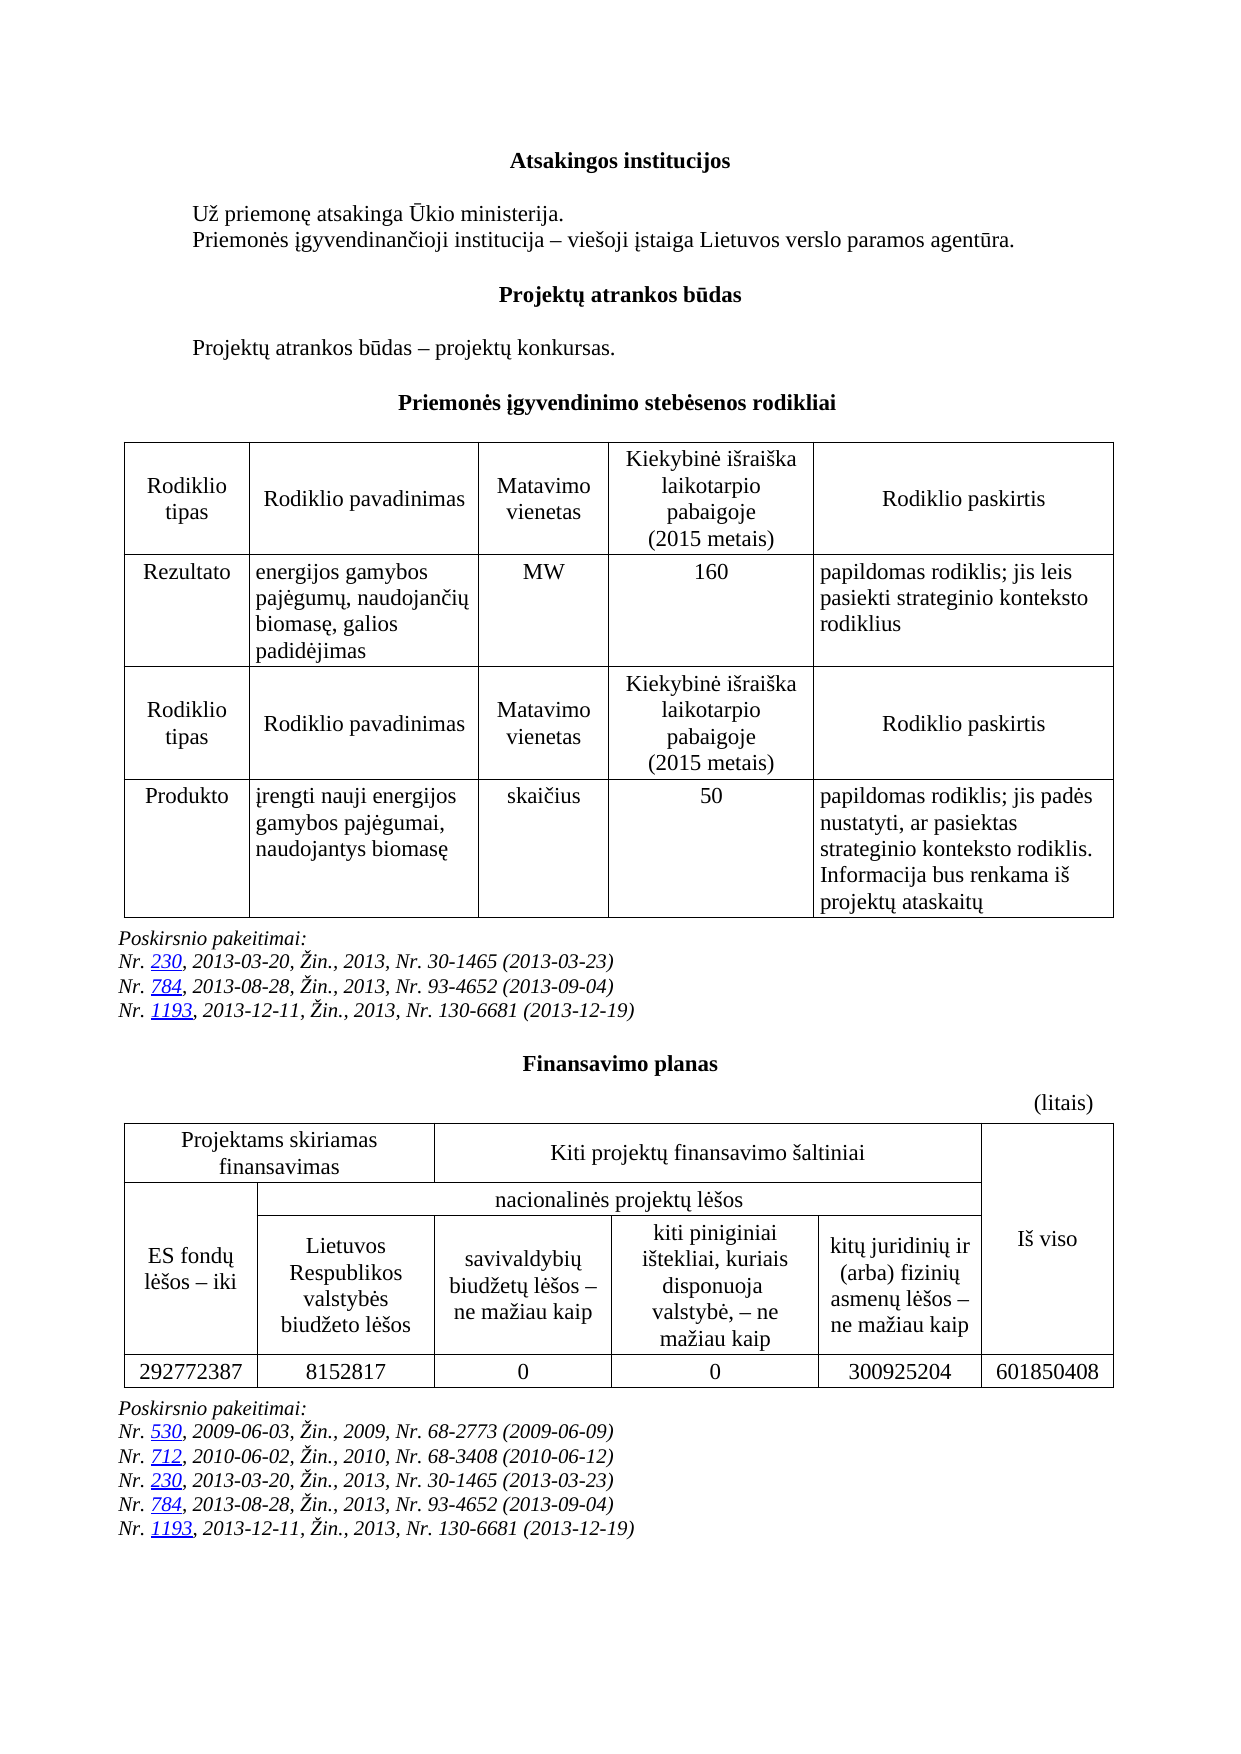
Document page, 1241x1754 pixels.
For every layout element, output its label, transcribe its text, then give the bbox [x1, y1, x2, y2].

text Nr. 230, 2013-03-20, Žin., 2013, Nr. 30-1465 (2013-03-23) [118, 949, 1122, 973]
text Nr. 530, 2009-06-03, Žin., 2009, Nr. 68-2773 (2009-06-09) [118, 1419, 1122, 1443]
text Poskirsnio pakeitimai: [118, 925, 1122, 949]
table_cell kitų juridinių ir (arba) fizinių asmenų lėšos – ne mažiau kaip [819, 1216, 981, 1354]
table_cell papildomas rodiklis; jis padės nustatyti, ar pasiektas strateginio konteksto rodiklis. Informacija bus renkama iš projektų ataskaitų [814, 780, 1113, 917]
text Nr. 230, 2013-03-20, Žin., 2013, Nr. 30-1465 (2013-03-23) [118, 1468, 1122, 1492]
table_cell energijos gamybos pajėgumų, naudojančių biomasę, galios padidėjimas [250, 555, 478, 666]
table_cell ES fondų lėšos – iki [125, 1183, 257, 1354]
text Finansavimo planas [118, 1050, 1122, 1077]
table_cell Matavimo vienetas [479, 667, 608, 778]
text Atsakingos institucijos [118, 147, 1122, 173]
table_cell įrengti nauji energijos gamybos pajėgumai, naudojantys biomasę [250, 780, 478, 917]
table_cell Rodiklio paskirtis [814, 667, 1113, 778]
table_cell Kiekybinė išraiška laikotarpio pabaigoje (2015 metais) [609, 667, 813, 778]
text Nr. 784, 2013-08-28, Žin., 2013, Nr. 93-4652 (2013-09-04) [118, 973, 1122, 998]
table_cell 50 [609, 780, 813, 917]
text Projektų atrankos būdas – projektų konkursas. [118, 334, 1122, 360]
table_cell Rodiklio pavadinimas [250, 667, 478, 778]
table_cell savivaldybių biudžetų lėšos – ne mažiau kaip [435, 1216, 611, 1354]
text Už priemonę atsakinga Ūkio ministerija. [118, 199, 1122, 226]
text Nr. 1193, 2013-12-11, Žin., 2013, Nr. 130-6681 (2013-12-19) [118, 998, 1122, 1022]
table_cell kiti piniginiai ištekliai, kuriais disponuoja valstybė, – ne mažiau kaip [612, 1216, 818, 1354]
table_header Rodiklio paskirtis [814, 443, 1113, 554]
text Projektų atrankos būdas [118, 281, 1122, 307]
table_header Rodiklio tipas [125, 443, 249, 554]
text (litais) [118, 1089, 1122, 1115]
table_header Kiti projektų finansavimo šaltiniai [435, 1124, 981, 1182]
table_cell 0 [612, 1355, 818, 1387]
table_cell 160 [609, 555, 813, 666]
table_cell 292772387 [125, 1355, 257, 1387]
table_header Iš viso [982, 1124, 1113, 1354]
table_header Rodiklio pavadinimas [250, 443, 478, 554]
table_cell papildomas rodiklis; jis leis pasiekti strateginio konteksto rodiklius [814, 555, 1113, 666]
table_cell 300925204 [819, 1355, 981, 1387]
table_cell 0 [435, 1355, 611, 1387]
table_cell Lietuvos Respublikos valstybės biudžeto lėšos [258, 1216, 434, 1354]
table_cell MW [479, 555, 608, 666]
text Nr. 1193, 2013-12-11, Žin., 2013, Nr. 130-6681 (2013-12-19) [118, 1516, 1122, 1540]
table_cell Rodiklio tipas [125, 667, 249, 778]
table_cell 8152817 [258, 1355, 434, 1387]
table_header Kiekybinė išraiška laikotarpio pabaigoje (2015 metais) [609, 443, 813, 554]
table_cell nacionalinės projektų lėšos [258, 1183, 981, 1215]
table_cell 601850408 [982, 1355, 1113, 1387]
table_header Projektams skiriamas finansavimas [125, 1124, 434, 1182]
table_cell skaičius [479, 780, 608, 917]
table_cell Produkto [125, 780, 249, 917]
table_header Matavimo vienetas [479, 443, 608, 554]
text Priemonės įgyvendinimo stebėsenos rodikliai [118, 389, 1122, 415]
table_cell Rezultato [125, 555, 249, 666]
text Priemonės įgyvendinančioji institucija – viešoji įstaiga Lietuvos verslo paramos agentūra. [118, 226, 1122, 252]
text Nr. 784, 2013-08-28, Žin., 2013, Nr. 93-4652 (2013-09-04) [118, 1492, 1122, 1516]
text Nr. 712, 2010-06-02, Žin., 2010, Nr. 68-3408 (2010-06-12) [118, 1443, 1122, 1468]
text Poskirsnio pakeitimai: [118, 1395, 1122, 1419]
